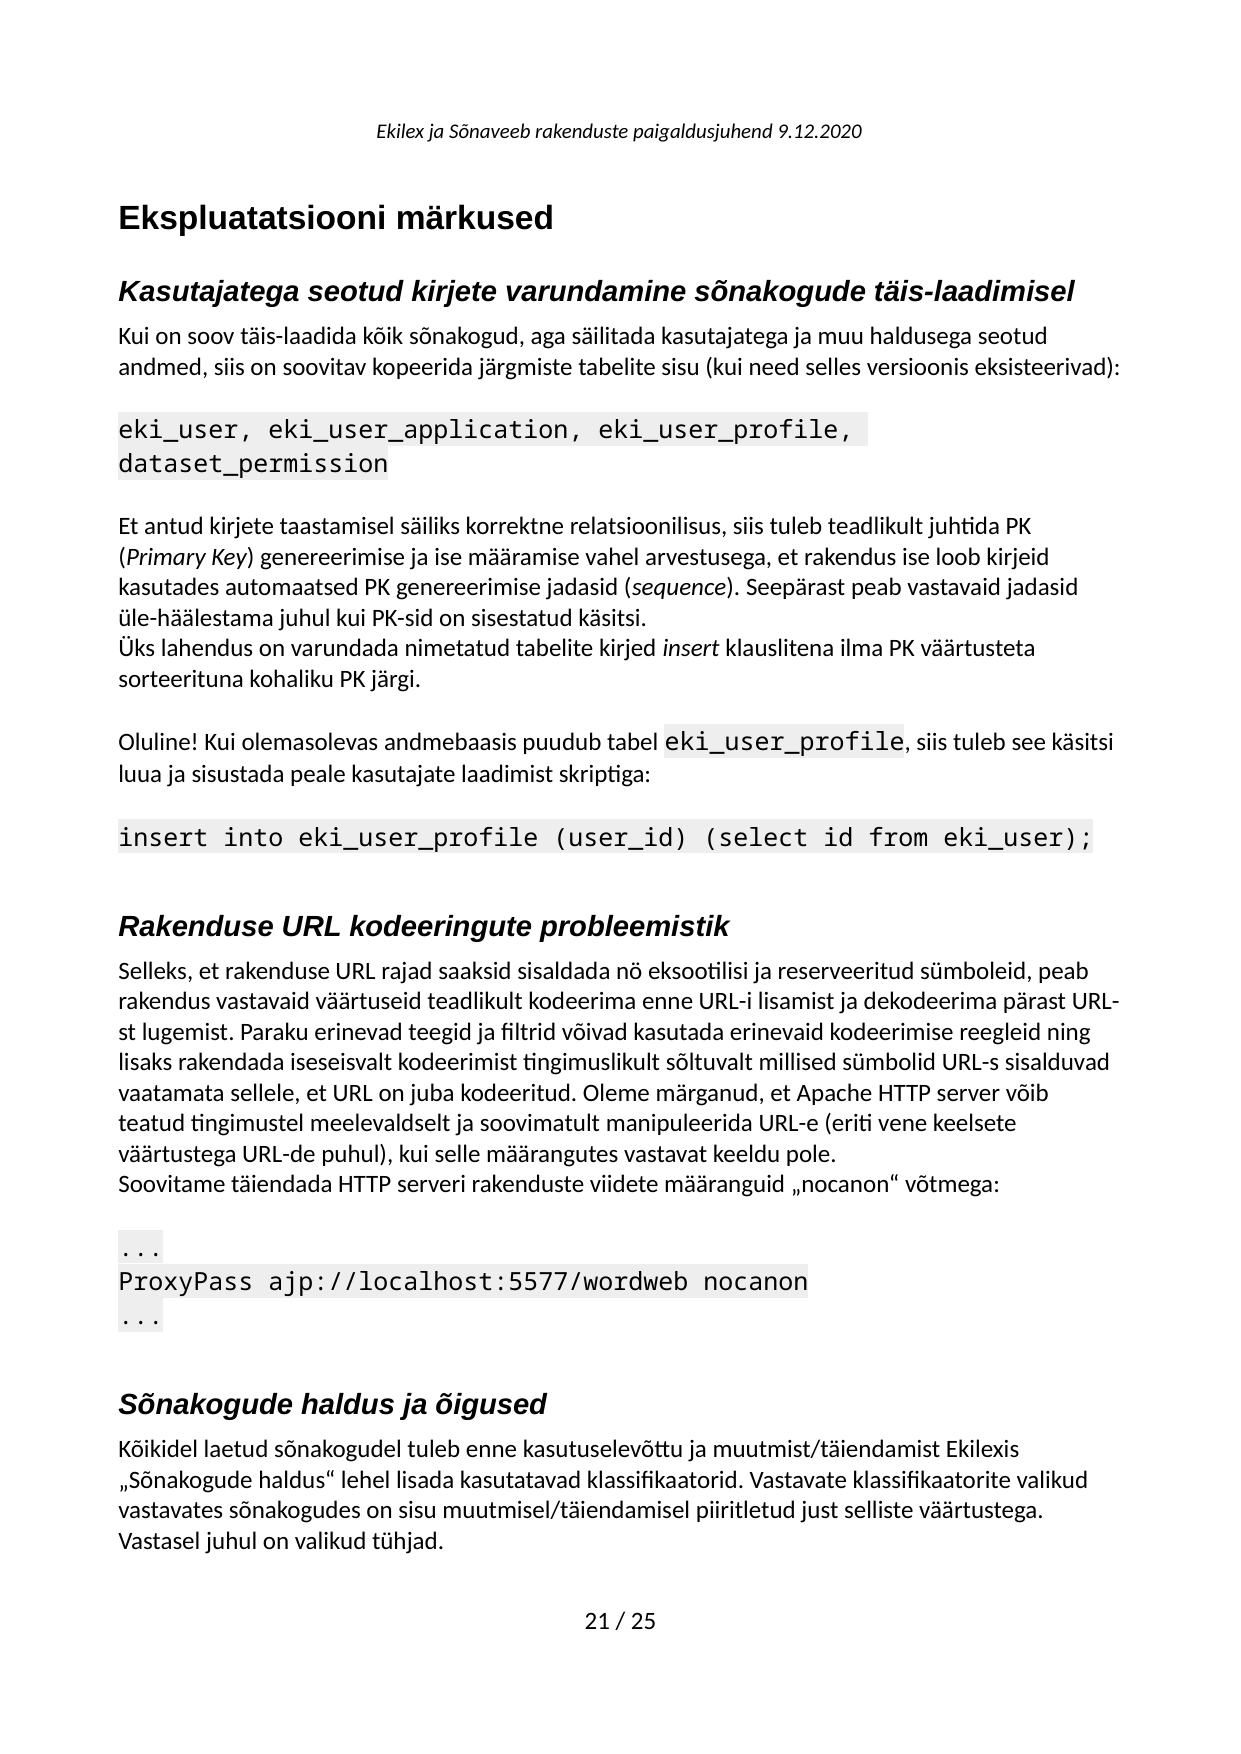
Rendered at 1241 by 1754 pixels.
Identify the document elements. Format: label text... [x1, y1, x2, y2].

text Soovitame täiendada HTTP serveri rakenduste viidete määranguid „nocanon“ võtmega: [118, 1168, 1122, 1199]
text Kõikidel laetud sõnakogudel tuleb enne kasutuselevõttu ja muutmist/täiendamist Ekilexis „Sõnakogude haldus“ lehel lisada kasutatavad klassifikaatorid. Vastavate klassifikaatorite valikud vastavates sõnakogudes on sisu muutmisel/täiendamisel piiritletud just selliste väärtustega. Vastasel juhul on valikud tühjad. [118, 1433, 1122, 1555]
subtitle Kasutajatega seotud kirjete varundamine sõnakogude täis-laadimisel [118, 274, 1122, 308]
subtitle Sõnakogude haldus ja õigused [118, 1387, 1122, 1421]
text Et antud kirjete taastamisel säiliks korrektne relatsioonilisus, siis tuleb teadlikult juhtida PK (Primary Key) genereerimise ja ise määramise vahel arvestusega, et rakendus ise loob kirjeid kasutades automaatsed PK genereerimise jadasid (sequence). Seepärast peab vastavaid jadasid üle-häälestama juhul kui PK-sid on sisestatud käsitsi. [118, 510, 1122, 632]
text ... [118, 1298, 1122, 1332]
text ProxyPass ajp://localhost:5577/wordweb nocanon [118, 1263, 1122, 1298]
text Selleks, et rakenduse URL rajad saaksid sisaldada nö eksootilisi ja reserveeritud sümboleid, peab rakendus vastavaid väärtuseid teadlikult kodeerima enne URL-i lisamist ja dekodeerima pärast URL-st lugemist. Paraku erinevad teegid ja filtrid võivad kasutada erinevaid kodeerimise reegleid ning lisaks rakendada iseseisvalt kodeerimist tingimuslikult sõltuvalt millised sümbolid URL-s sisalduvad vaatamata sellele, et URL on juba kodeeritud. Oleme märganud, et Apache HTTP server võib teatud tingimustel meelevaldselt ja soovimatult manipuleerida URL-e (eriti vene keelsete väärtustega URL-de puhul), kui selle määrangutes vastavat keeldu pole. [118, 955, 1122, 1168]
text ... [118, 1229, 1122, 1263]
text Kui on soov täis-laadida kõik sõnakogud, aga säilitada kasutajatega ja muu haldusega seotud andmed, siis on soovitav kopeerida järgmiste tabelite sisu (kui need selles versioonis eksisteerivad): [118, 320, 1122, 381]
subtitle Ekspluatatsiooni märkused [118, 198, 1122, 237]
text insert into eki_user_profile (user_id) (select id from eki_user); [118, 819, 1122, 853]
subtitle Rakenduse URL kodeeringute probleemistik [118, 909, 1122, 942]
text eki_user, eki_user_application, eki_user_profile, dataset_permission [118, 412, 1122, 480]
text Oluline! Kui olemasolevas andmebaasis puudub tabel eki_user_profile, siis tuleb see käsitsi luua ja sisustada peale kasutajate laadimist skriptiga: [118, 724, 1122, 789]
text Üks lahendus on varundada nimetatud tabelite kirjed insert klauslitena ilma PK väärtusteta sorteerituna kohaliku PK järgi. [118, 632, 1122, 693]
